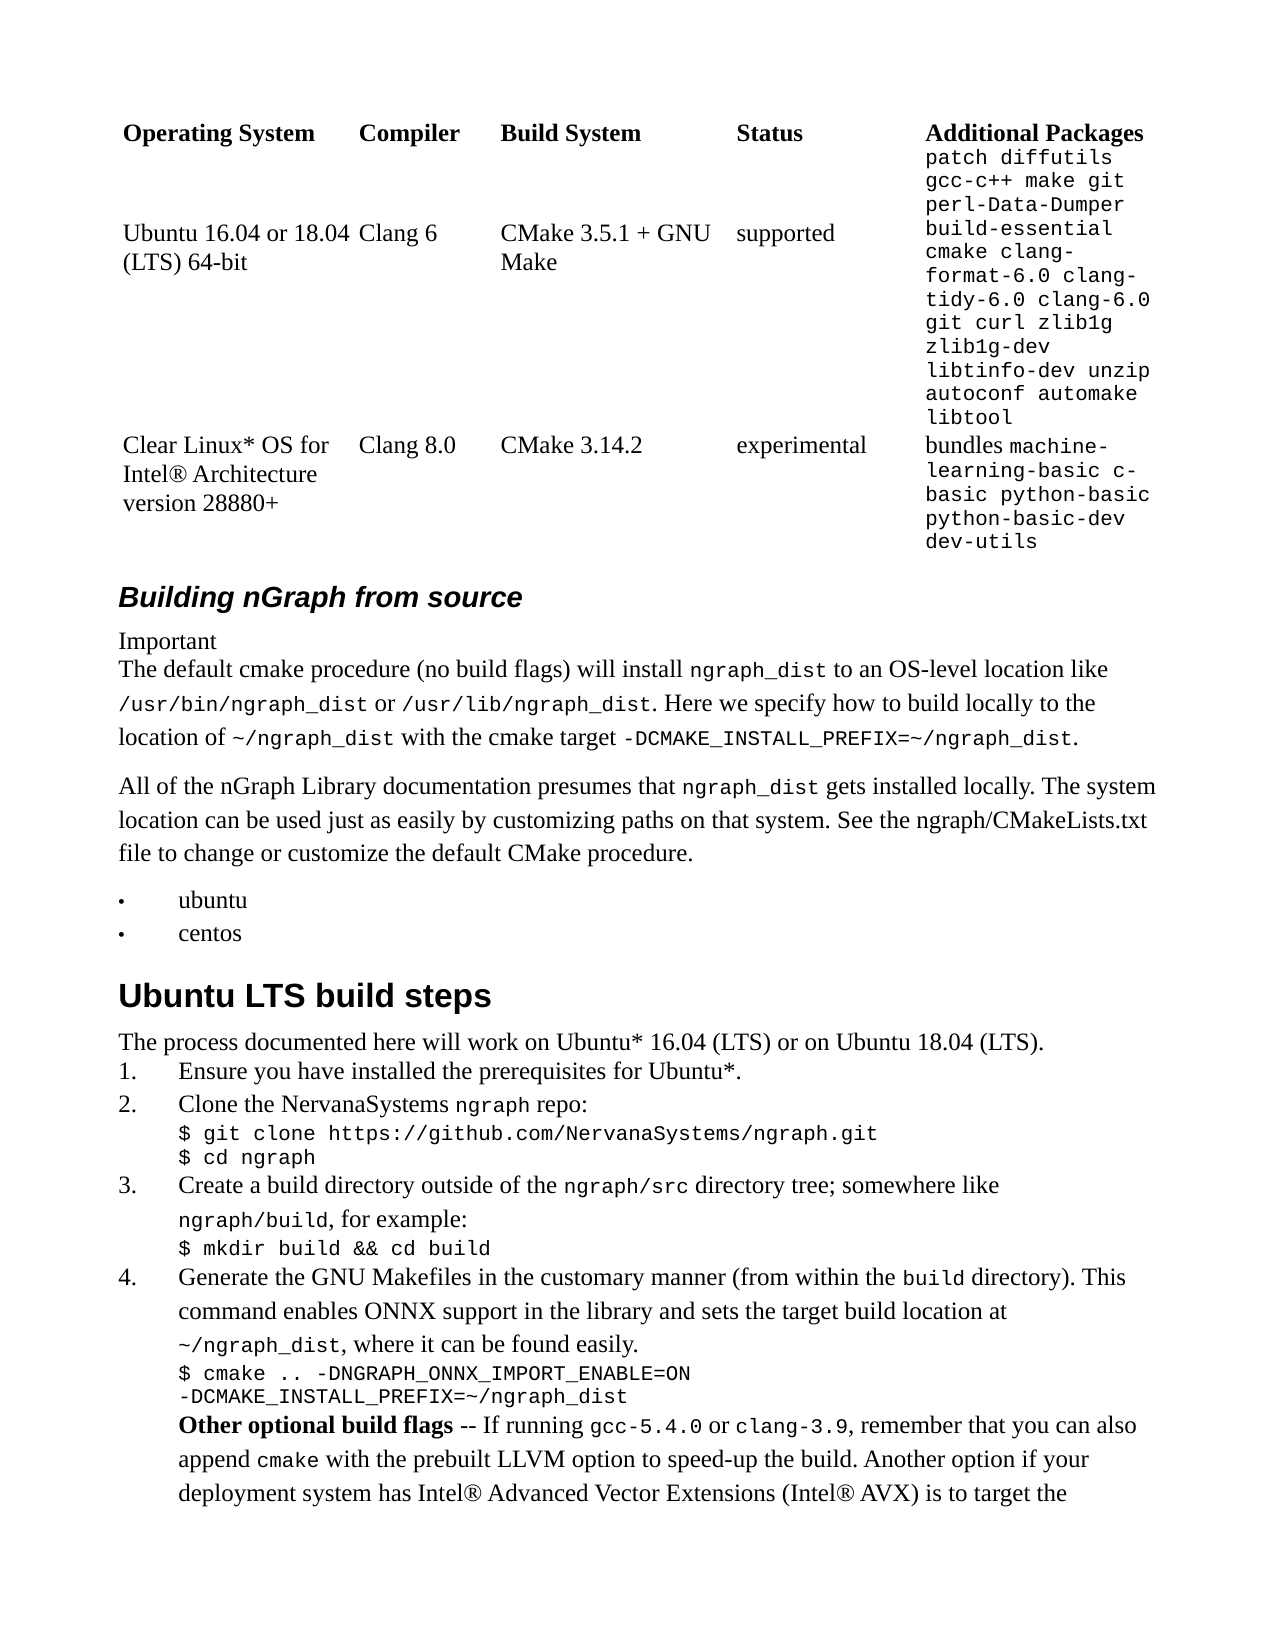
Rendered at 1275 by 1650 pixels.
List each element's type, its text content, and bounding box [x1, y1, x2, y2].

table_header Build System [496, 118, 732, 147]
list centos [118, 918, 1157, 947]
table_cell build-essential cmake clang-format-6.0 clang-tidy-6.0 clang-6.0 git curl zlib1g zlib1g-dev libtinfo-dev unzip autoconf automake libtool [921, 218, 1157, 431]
table_cell Clang 6 [354, 218, 496, 431]
subtitle Building nGraph from source [118, 580, 1157, 613]
table_cell Clang 8.0 [354, 431, 496, 555]
list Create a build directory outside of the ngraph/src directory tree; somewhere like ngraph/build, for example: [118, 1171, 1157, 1234]
table_cell [732, 147, 921, 218]
list $ cmake .. -DNGRAPH_ONNX_IMPORT_ENABLE=ON -DCMAKE_INSTALL_PREFIX=~/ngraph_dist [118, 1363, 1157, 1410]
list Other optional build flags -- If running gcc-5.4.0 or clang-3.9, remember that you can also append cmake with the prebuilt LLVM option to speed-up the build. Another option if your deployment system has Intel® Advanced Vector Extensions (Intel® AVX) is to target the [118, 1410, 1157, 1507]
list Ensure you have installed the prerequisites for Ubuntu*. [118, 1056, 1157, 1085]
table_cell bundles machine-learning-basic c-basic python-basic python-basic-dev dev-utils [921, 431, 1157, 555]
table_header Compiler [354, 118, 496, 147]
text Important [118, 626, 1157, 654]
text All of the nGraph Library documentation presumes that ngraph_dist gets installed locally. The system location can be used just as easily by customizing paths on that system. See the ngraph/CMakeLists.txt file to change or customize the default CMake procedure. [118, 771, 1157, 866]
subtitle Ubuntu LTS build steps [118, 976, 1157, 1015]
list $ cd ngraph [118, 1147, 1157, 1171]
table_cell [496, 147, 732, 218]
table_cell Clear Linux* OS for Intel® Architecture version 28880+ [118, 431, 354, 555]
list Clone the NervanaSystems ngraph repo: [118, 1089, 1157, 1119]
table_header Status [732, 118, 921, 147]
table_cell Ubuntu 16.04 or 18.04 (LTS) 64-bit [118, 218, 354, 431]
table_cell experimental [732, 431, 921, 555]
table_header Additional Packages [921, 118, 1157, 147]
text The process documented here will work on Ubuntu* 16.04 (LTS) or on Ubuntu 18.04 (LTS). [118, 1027, 1157, 1056]
list $ mkdir build && cd build [118, 1238, 1157, 1262]
table_cell patch diffutils gcc-c++ make git perl-Data-Dumper [921, 147, 1157, 218]
table_cell CMake 3.14.2 [496, 431, 732, 555]
list ubuntu [118, 885, 1157, 914]
list $ git clone https://github.com/NervanaSystems/ngraph.git [118, 1123, 1157, 1147]
list Generate the GNU Makefiles in the customary manner (from within the build directory). This command enables ONNX support in the library and sets the target build location at ~/ngraph_dist, where it can be found easily. [118, 1262, 1157, 1358]
table_cell supported [732, 218, 921, 431]
table_cell CMake 3.5.1 + GNU Make [496, 218, 732, 431]
table_cell [118, 147, 354, 218]
table_header Operating System [118, 118, 354, 147]
text The default cmake procedure (no build flags) will install ngraph_dist to an OS-level location like /usr/bin/ngraph_dist or /usr/lib/ngraph_dist. Here we specify how to build locally to the location of ~/ngraph_dist with the cmake target -DCMAKE_INSTALL_PREFIX=~/ngraph_dist. [118, 654, 1157, 752]
table_cell [354, 147, 496, 218]
